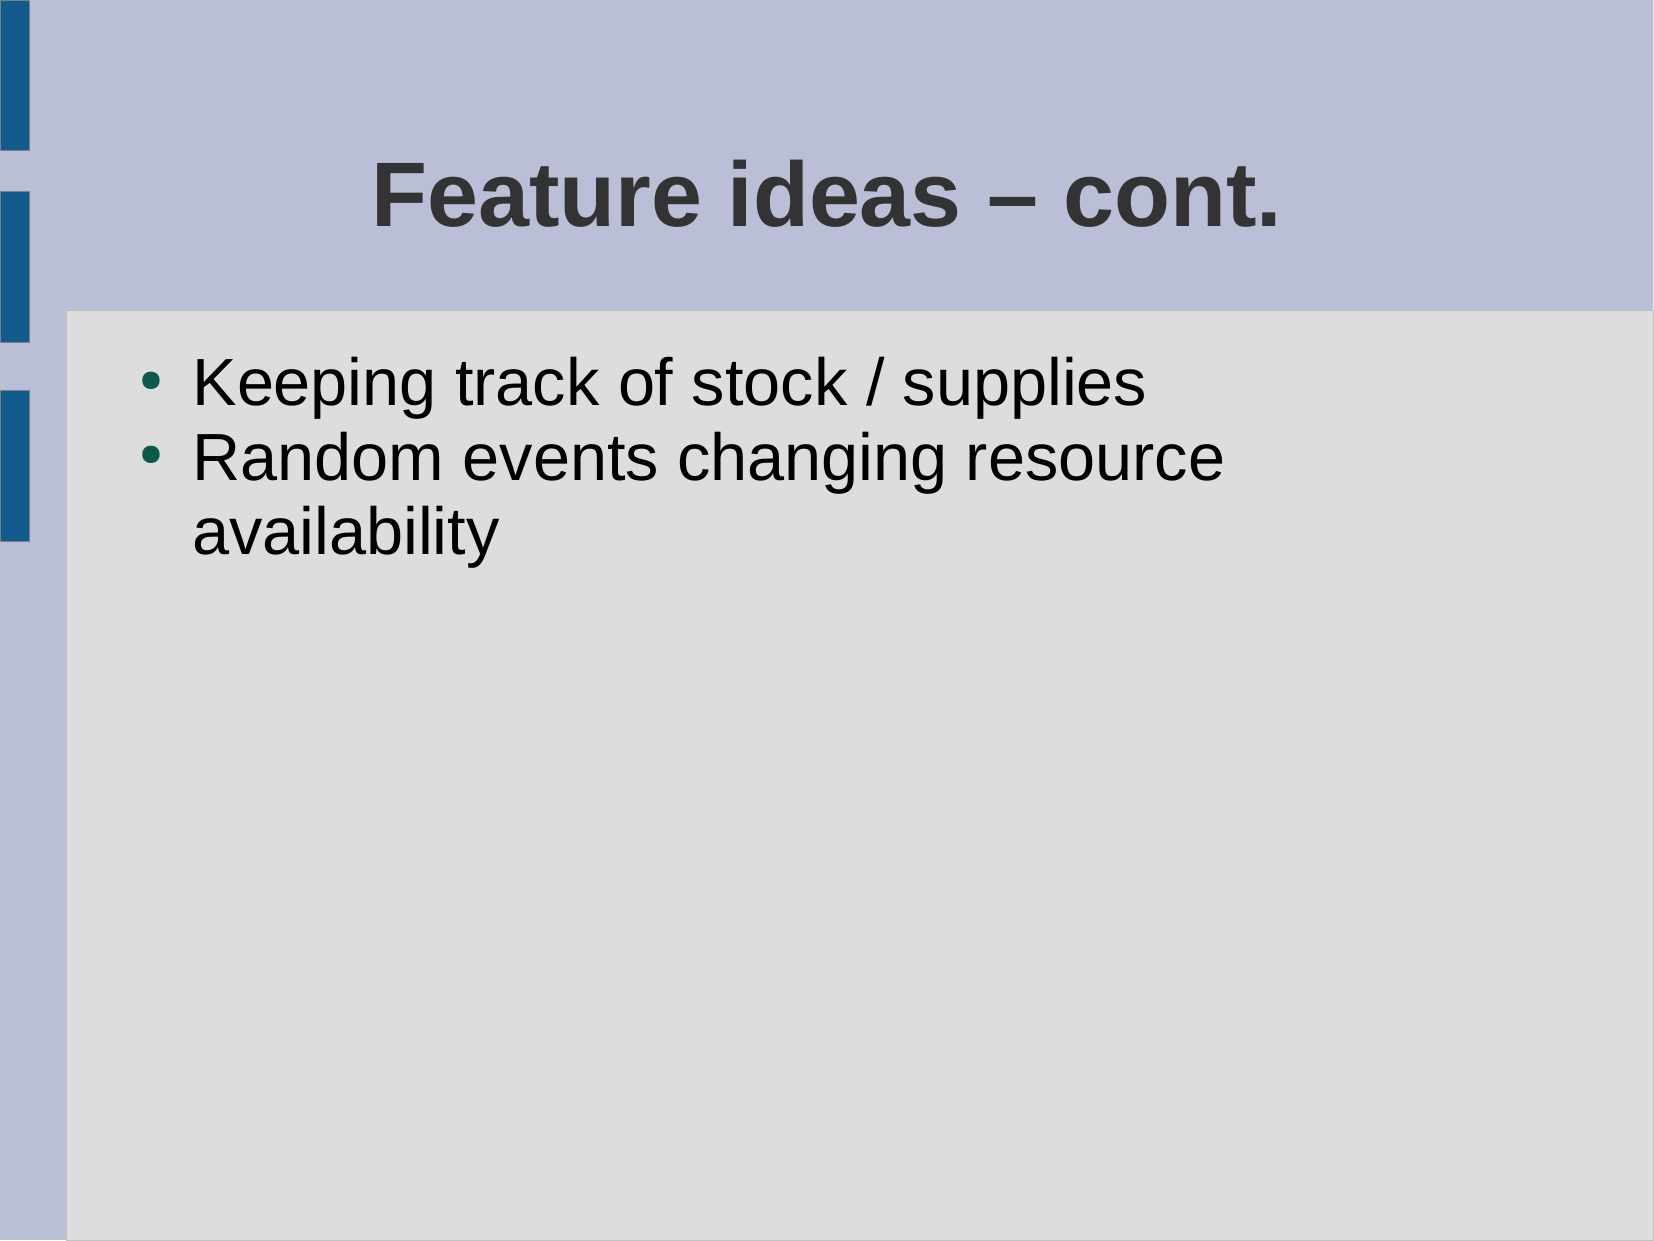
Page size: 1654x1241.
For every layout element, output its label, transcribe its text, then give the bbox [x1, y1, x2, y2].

list Keeping track of stock / supplies Random events changing resource availability [121, 344, 1534, 902]
title Feature ideas – cont. [121, 91, 1534, 299]
